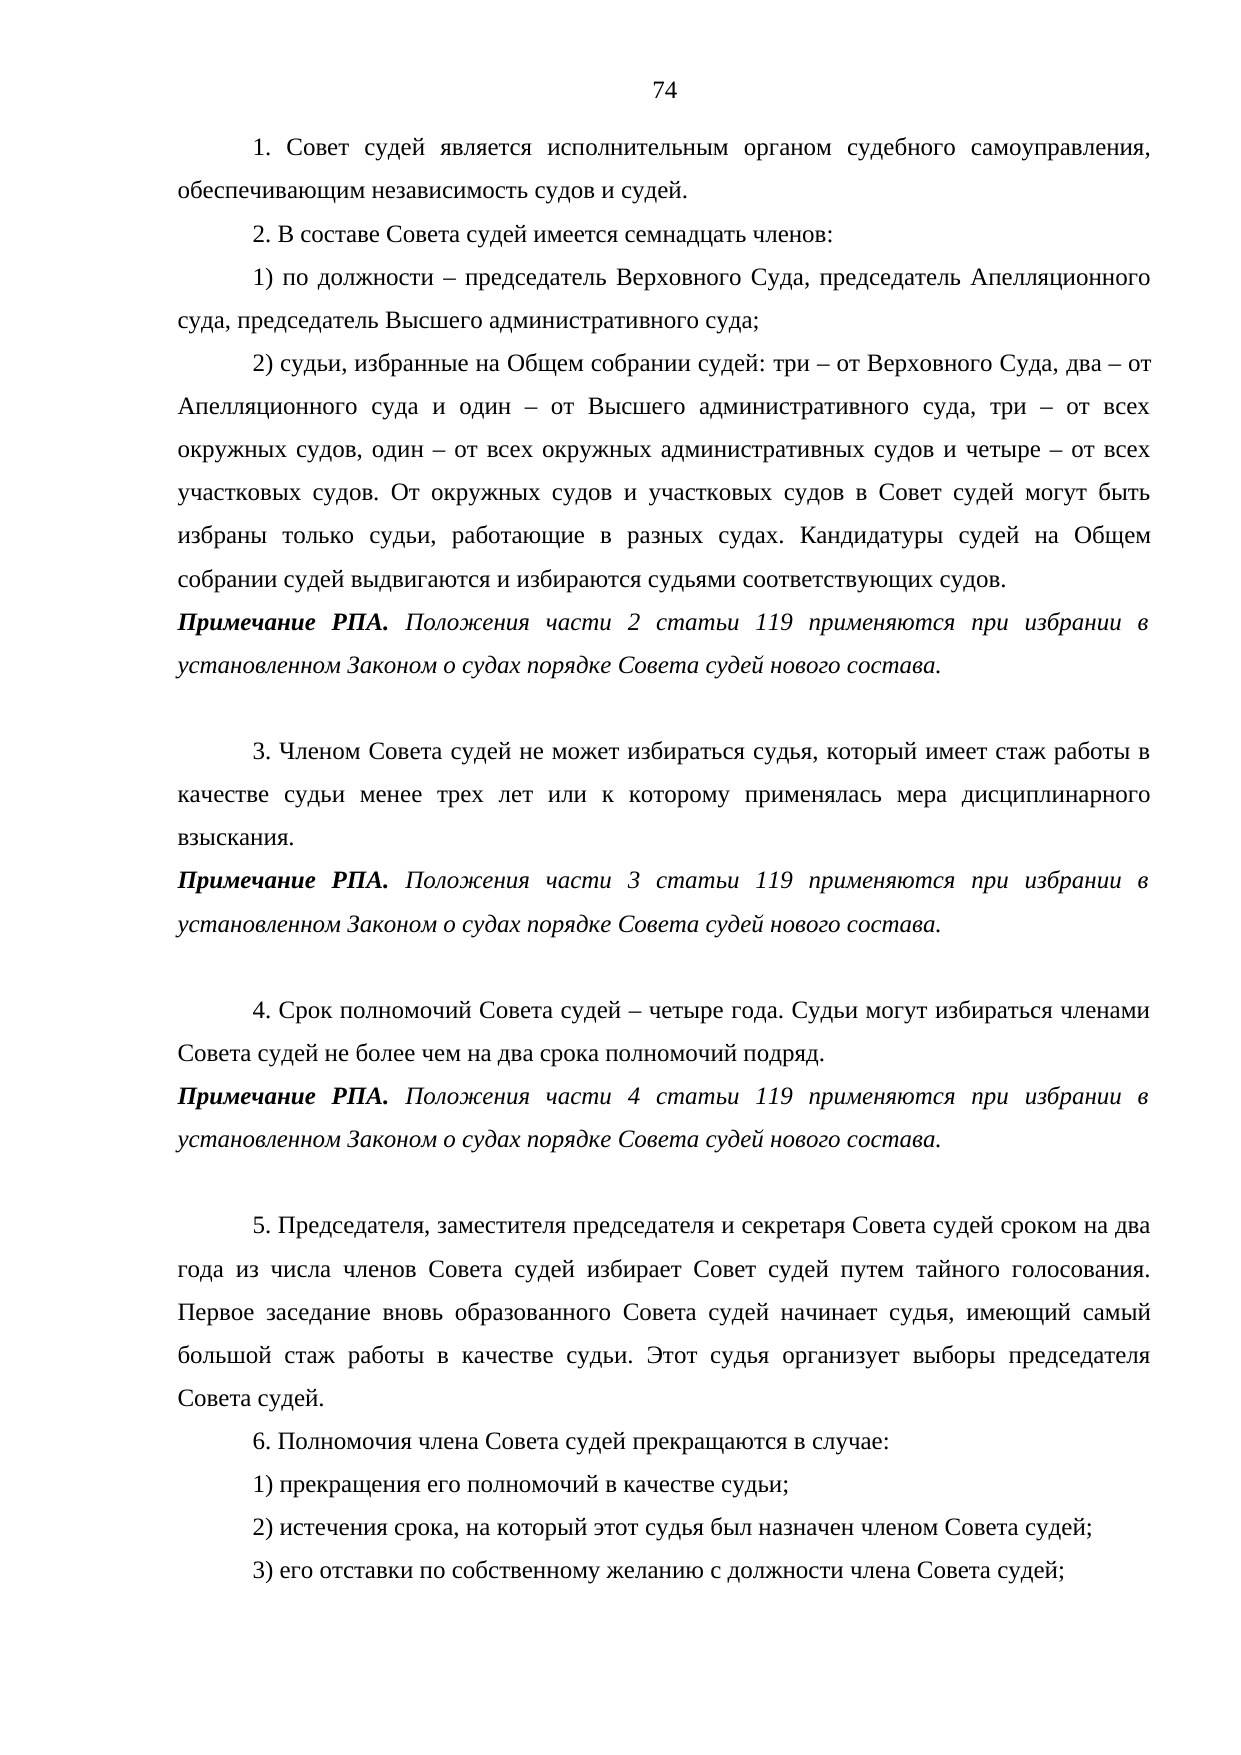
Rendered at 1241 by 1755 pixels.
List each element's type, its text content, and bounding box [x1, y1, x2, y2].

text 3. Членом Совета судей не может избираться судья, который имеет стаж работы в качестве судьи менее трех лет или к которому применялась мера дисциплинарного взыскания. [177, 736, 1152, 851]
text 2. В составе Совета судей имеется семнадцать членов: [177, 219, 1152, 247]
text Примечание РПА. Положения части 2 статьи 119 применяются при избрании в установленном Законом о судах порядке Совета судей нового состава. [177, 607, 1152, 679]
text Примечание РПА. Положения части 4 статьи 119 применяются при избрании в установленном Законом о судах порядке Совета судей нового состава. [177, 1081, 1152, 1153]
text 1. Совет судей является исполнительным органом судебного самоуправления, обеспечивающим независимость судов и судей. [177, 132, 1152, 204]
text 6. Полномочия члена Совета судей прекращаются в случае: [177, 1426, 1152, 1455]
text 1) по должности – председатель Верховного Суда, председатель Апелляционного суда, председатель Высшего административного суда; [177, 262, 1152, 334]
text Примечание РПА. Положения части 3 статьи 119 применяются при избрании в установленном Законом о судах порядке Совета судей нового состава. [177, 866, 1152, 937]
text 5. Председателя, заместителя председателя и секретаря Совета судей сроком на два года из числа членов Совета судей избирает Совет судей путем тайного голосования. Первое заседание вновь образованного Совета судей начинает судья, имеющий самый большой стаж работы в качестве судьи. Этот судья организует выборы председателя Совета судей. [177, 1211, 1152, 1412]
text 2) судьи, избранные на Общем собрании судей: три – от Верховного Суда, два – от Апелляционного суда и один – от Высшего административного суда, три – от всех окружных судов, один – от всех окружных административных судов и четыре – от всех участковых судов. От окружных судов и участковых судов в Совет судей могут быть избраны только судьи, работающие в разных судах. Кандидатуры судей на Общем собрании судей выдвигаются и избираются судьями соответствующих судов. [177, 348, 1152, 592]
text 2) истечения срока, на который этот судья был назначен членом Совета судей; [177, 1512, 1152, 1541]
text 1) прекращения его полномочий в качестве судьи; [177, 1469, 1152, 1498]
text 4. Срок полномочий Совета судей – четыре года. Судьи могут избираться членами Совета судей не более чем на два срока полномочий подряд. [177, 995, 1152, 1067]
text 3) его отставки по собственному желанию с должности члена Совета судей; [177, 1556, 1152, 1584]
